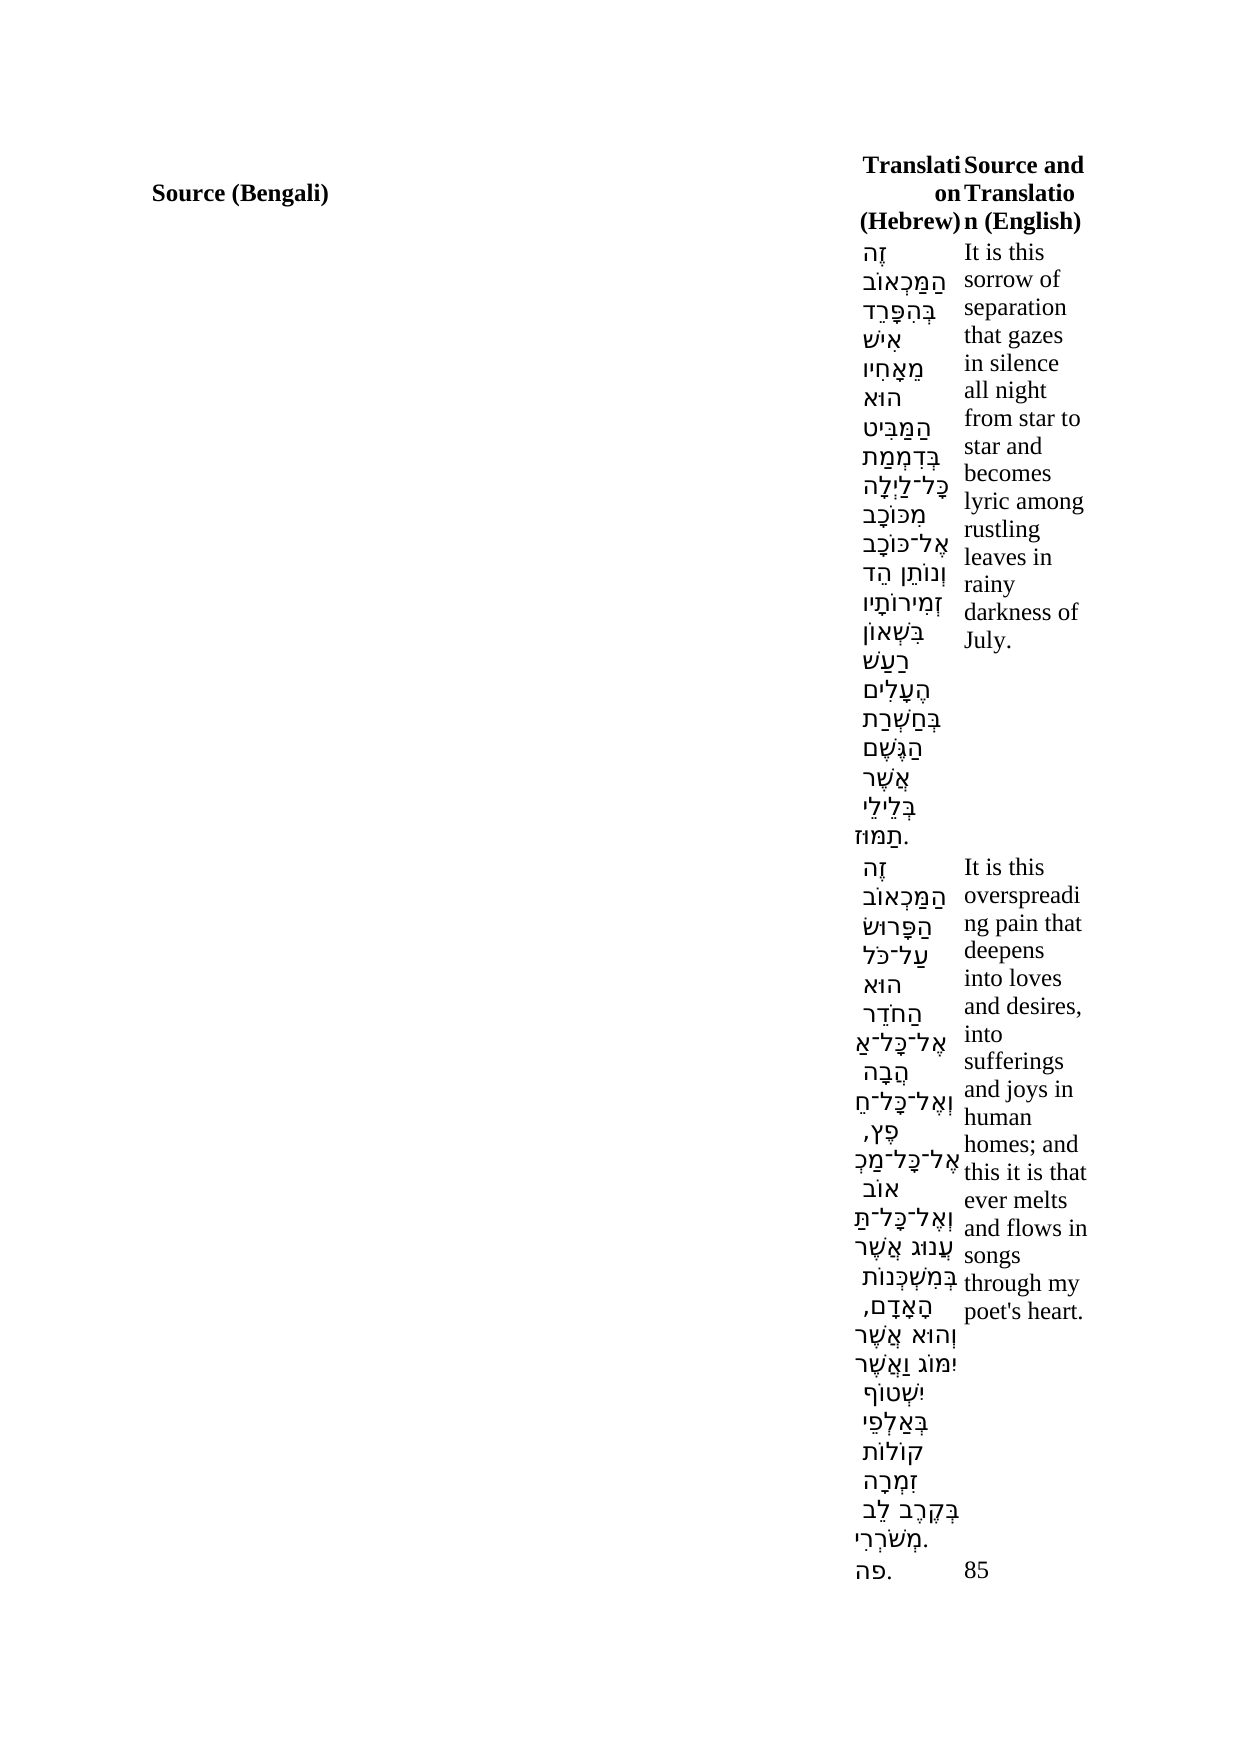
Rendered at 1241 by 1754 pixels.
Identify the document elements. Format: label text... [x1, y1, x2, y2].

table_cell It is this overspreading pain that deepens into loves and desires, into sufferings and joys in human homes; and this it is that ever melts and flows in songs through my poet's heart. [962, 852, 1090, 1555]
table_cell It is this sorrow of separation that gazes in silence all night from star to star and becomes lyric among rustling leaves in rainy darkness of July. [962, 236, 1090, 852]
table_cell פה. [853, 1555, 962, 1587]
table_header Source (Bengali) [150, 150, 852, 236]
table_cell [150, 1555, 852, 1587]
table_cell זֶה הַמַּכְאוֹב הַפָּרוּשׂ עַל־כֹּל הוּא הַחֹדֵר אֶל־כָּל־אַהֲבָה וְאֶל־כָּל־חֵפֶץ, אֶל־כָּל־מַכְאוֹב וְאֶל־כָּל־תַּעֲנוּג אֲשֶׁר בְּמִשְׁכְּנוֹת הָאָדָם, וְהוּא אֲשֶׁר יִמּוֹג וַאֲשֶׁר יִשְׁטוֹף בְּאַלְפֵי קוֹלוֹת זִמְרָה בְּקֶרֶב לֵב מְשֹׁרְרִי. [853, 852, 962, 1555]
table_cell 85 [962, 1555, 1090, 1587]
table_header Translation (Hebrew) [853, 150, 962, 236]
table_cell זֶה הַמַּכְאוֹב בְּהִפָּרֵד אִישׁ מֵאָחִיו הוּא הַמַּבִּיט בְּדִמְמַת כָּל־לַיְלָה מִכּוֹכָב אֶל־כּוֹכָב וְנוֹתֵן הֵד זְמִירוֹתָיו בִּשְׁאוֹן רַעַשׁ הֶעָלִים בְּחַשְׁרַת הַגֶּשֶׁם אֲשֶׁר בְּלֵילֵי תַמּוּז. [853, 236, 962, 852]
table_header Source and Translation (English) [962, 150, 1090, 236]
